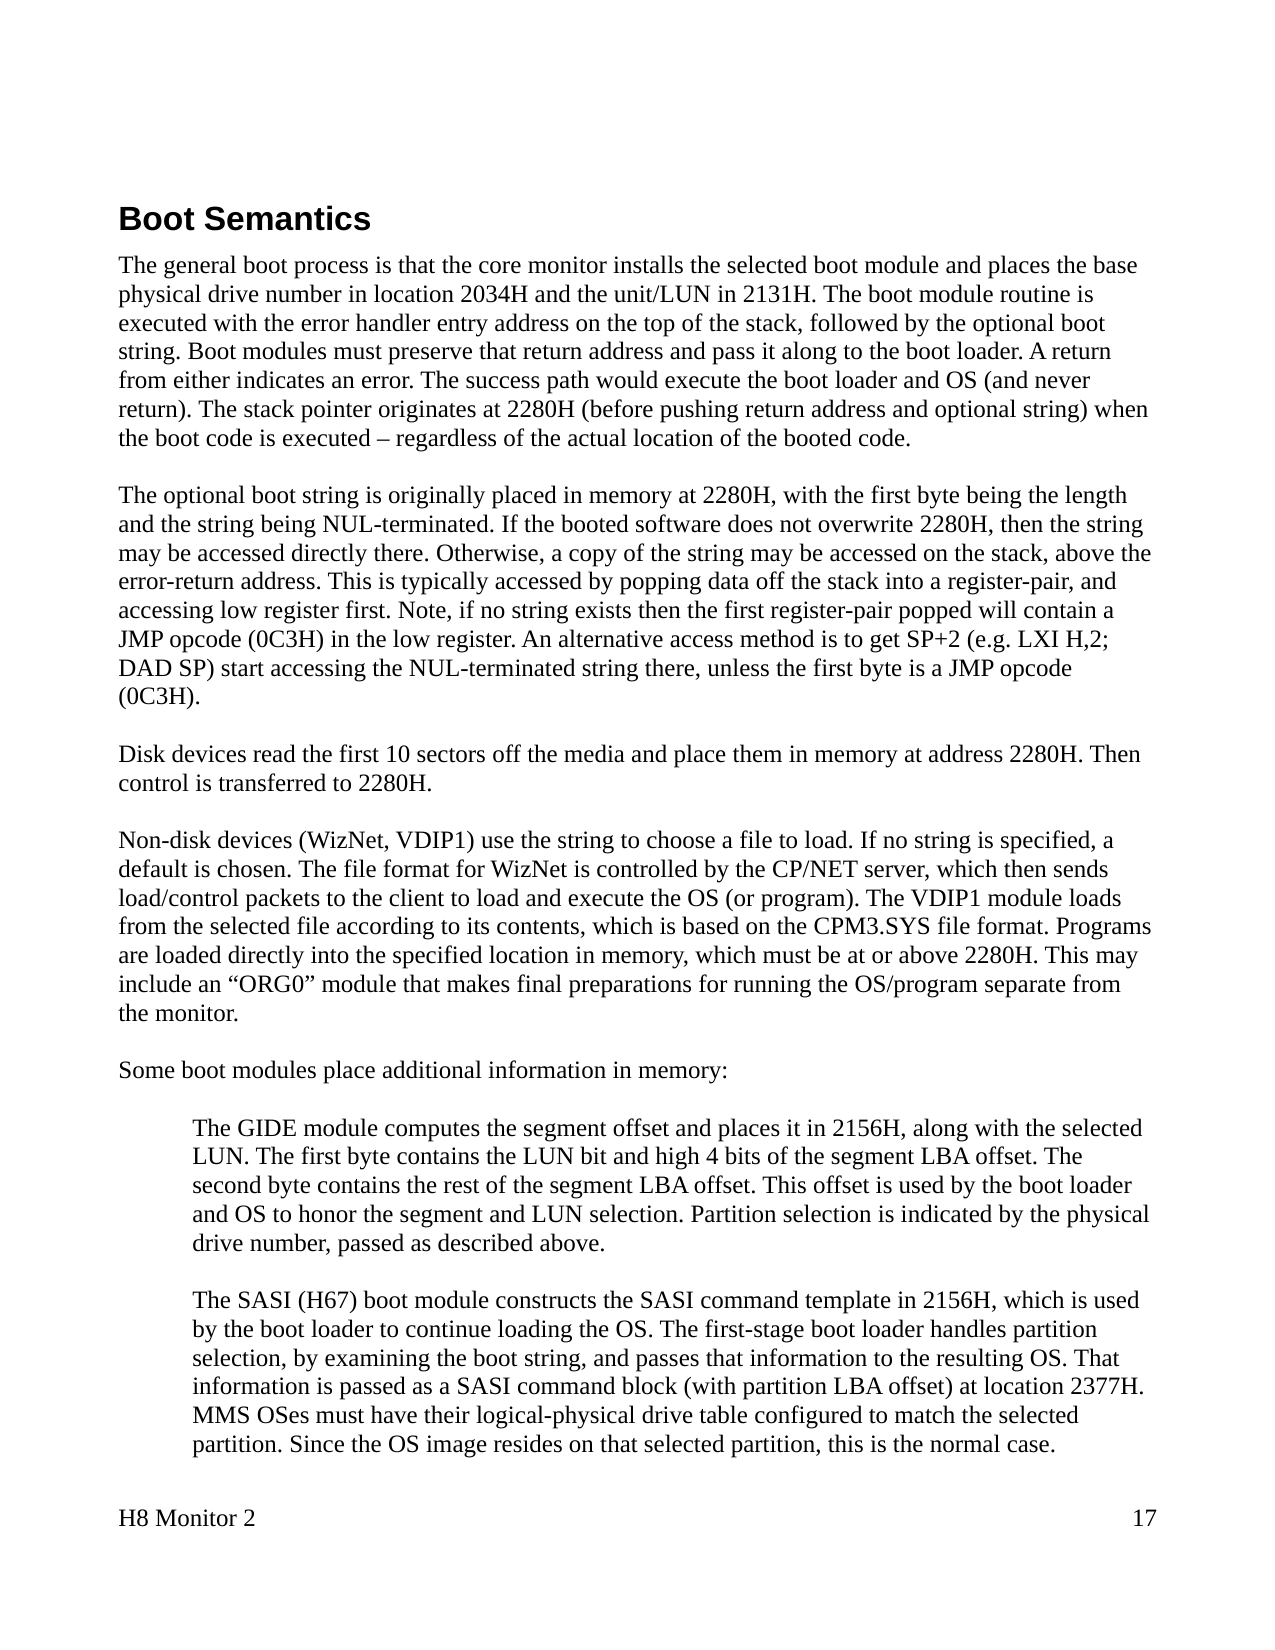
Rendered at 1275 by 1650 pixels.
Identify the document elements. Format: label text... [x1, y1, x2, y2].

text The GIDE module computes the segment offset and places it in 2156H, along with the selected LUN. The first byte contains the LUN bit and high 4 bits of the segment LBA offset. The second byte contains the rest of the segment LBA offset. This offset is used by the boot loader and OS to honor the segment and LUN selection. Partition selection is indicated by the physical drive number, passed as described above. [192, 1113, 1157, 1256]
subtitle Boot Semantics [118, 199, 1157, 238]
text The SASI (H67) boot module constructs the SASI command template in 2156H, which is used by the boot loader to continue loading the OS. The first-stage boot loader handles partition selection, by examining the boot string, and passes that information to the resulting OS. That information is passed as a SASI command block (with partition LBA offset) at location 2377H. MMS OSes must have their logical-physical drive table configured to match the selected partition. Since the OS image resides on that selected partition, this is the normal case. [192, 1285, 1157, 1458]
text The general boot process is that the core monitor installs the selected boot module and places the base physical drive number in location 2034H and the unit/LUN in 2131H. The boot module routine is executed with the error handler entry address on the top of the stack, followed by the optional boot string. Boot modules must preserve that return address and pass it along to the boot loader. A return from either indicates an error. The success path would execute the boot loader and OS (and never return). The stack pointer originates at 2280H (before pushing return address and optional string) when the boot code is executed – regardless of the actual location of the booted code. [118, 250, 1157, 451]
text Disk devices read the first 10 sectors off the media and place them in memory at address 2280H. Then control is transferred to 2280H. [118, 739, 1157, 796]
text Non-disk devices (WizNet, VDIP1) use the string to choose a file to load. If no string is specified, a default is chosen. The file format for WizNet is controlled by the CP/NET server, which then sends load/control packets to the client to load and execute the OS (or program). The VDIP1 module loads from the selected file according to its contents, which is based on the CPM3.SYS file format. Programs are loaded directly into the specified location in memory, which must be at or above 2280H. This may include an “ORG0” module that makes final preparations for running the OS/program separate from the monitor. [118, 825, 1157, 1026]
text The optional boot string is originally placed in memory at 2280H, with the first byte being the length and the string being NUL-terminated. If the booted software does not overwrite 2280H, then the string may be accessed directly there. Otherwise, a copy of the string may be accessed on the stack, above the error-return address. This is typically accessed by popping data off the stack into a register-pair, and accessing low register first. Note, if no string exists then the first register-pair popped will contain a JMP opcode (0C3H) in the low register. An alternative access method is to get SP+2 (e.g. LXI H,2; DAD SP) start accessing the NUL-terminated string there, unless the first byte is a JMP opcode (0C3H). [118, 480, 1157, 710]
text Some boot modules place additional information in memory: [118, 1055, 1157, 1084]
